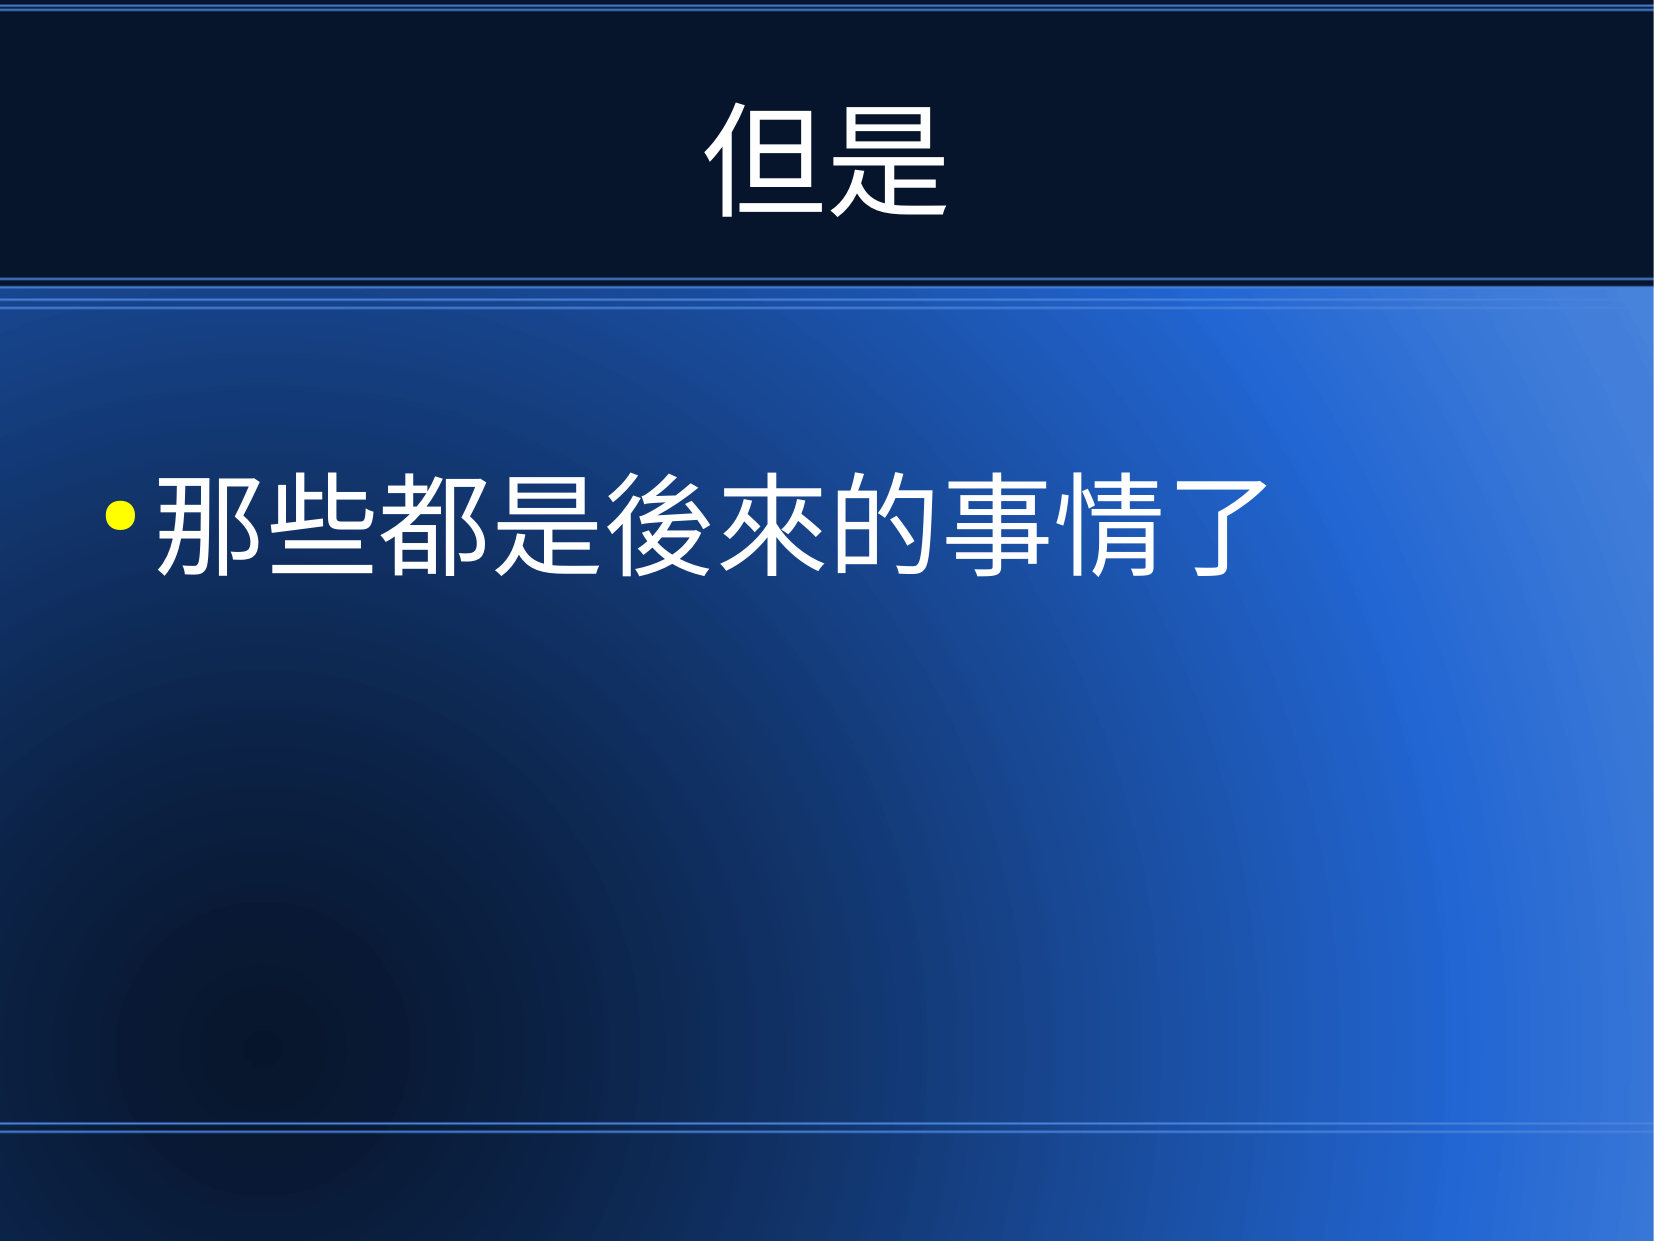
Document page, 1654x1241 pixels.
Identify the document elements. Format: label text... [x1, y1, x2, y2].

list 那些都是後來的事情了 [82, 355, 1571, 1241]
title 但是 [82, 49, 1571, 257]
picture [0, 0, 1654, 1241]
